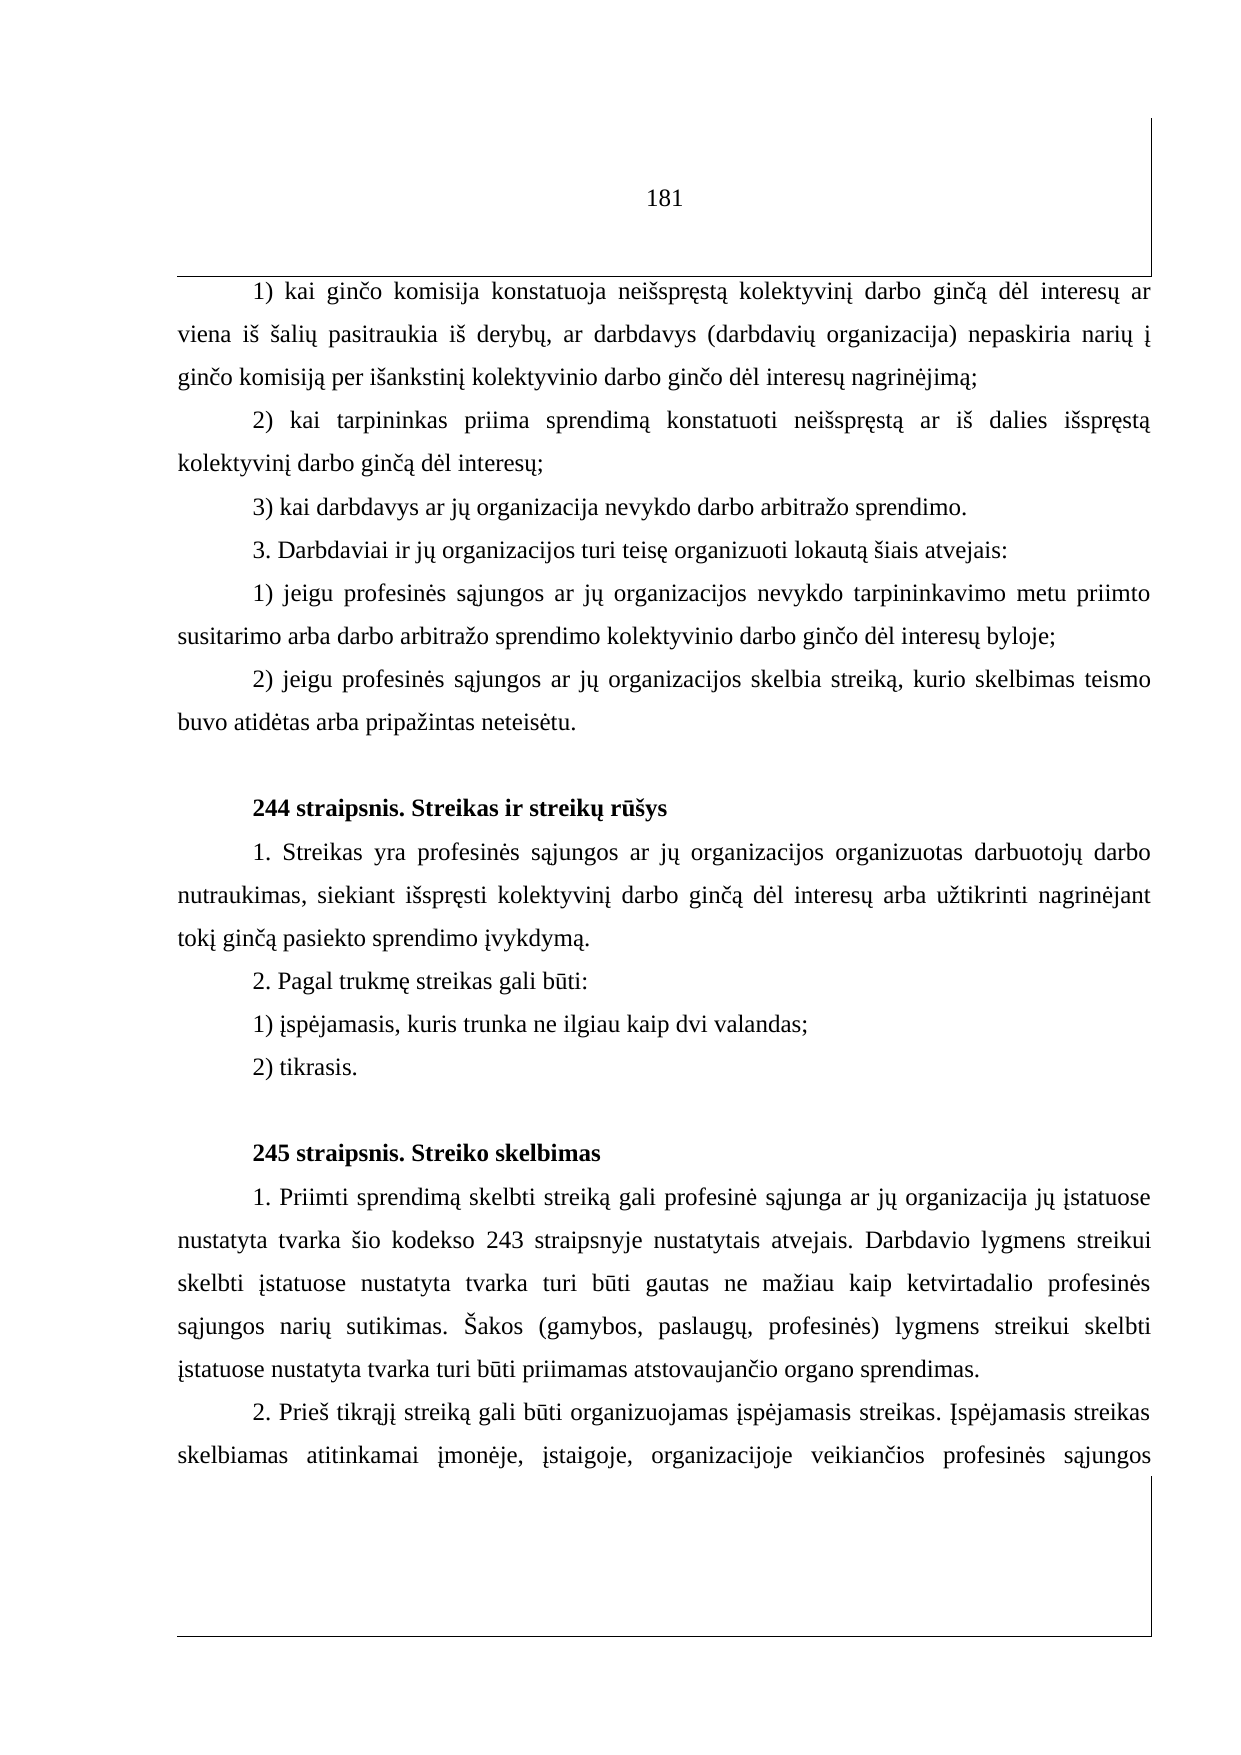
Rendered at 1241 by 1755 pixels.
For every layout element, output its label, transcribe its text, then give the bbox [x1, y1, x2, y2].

text 1. Priimti sprendimą skelbti streiką gali profesinė sąjunga ar jų organizacija jų įstatuose nustatyta tvarka šio kodekso 243 straipsnyje nustatytais atvejais. Darbdavio lygmens streikui skelbti įstatuose nustatyta tvarka turi būti gautas ne mažiau kaip ketvirtadalio profesinės sąjungos narių sutikimas. Šakos (gamybos, paslaugų, profesinės) lygmens streikui skelbti įstatuose nustatyta tvarka turi būti priimamas atstovaujančio organo sprendimas. [177, 1182, 1152, 1383]
text 2. Pagal trukmę streikas gali būti: [177, 966, 1152, 995]
text 1) įspėjamasis, kuris trunka ne ilgiau kaip dvi valandas; [177, 1009, 1152, 1038]
text 2. Prieš tikrąjį streiką gali būti organizuojamas įspėjamasis streikas. Įspėjamasis streikas skelbiamas atitinkamai įmonėje, įstaigoje, organizacijoje veikiančios profesinės sąjungos [177, 1397, 1152, 1469]
text 1. Streikas yra profesinės sąjungos ar jų organizacijos organizuotas darbuotojų darbo nutraukimas, siekiant išspręsti kolektyvinį darbo ginčą dėl interesų arba užtikrinti nagrinėjant tokį ginčą pasiekto sprendimo įvykdymą. [177, 837, 1152, 952]
subtitle 245 straipsnis. Streiko skelbimas [177, 1138, 1152, 1167]
text 3. Darbdaviai ir jų organizacijos turi teisę organizuoti lokautą šiais atvejais: [177, 535, 1152, 563]
subtitle 244 straipsnis. Streikas ir streikų rūšys [177, 793, 1152, 822]
text 1) kai ginčo komisija konstatuoja neišspręstą kolektyvinį darbo ginčą dėl interesų ar viena iš šalių pasitraukia iš derybų, ar darbdavys (darbdavių organizacija) nepaskiria narių į ginčo komisiją per išankstinį kolektyvinio darbo ginčo dėl interesų nagrinėjimą; [177, 276, 1152, 391]
text 3) kai darbdavys ar jų organizacija nevykdo darbo arbitražo sprendimo. [177, 492, 1152, 520]
text 2) jeigu profesinės sąjungos ar jų organizacijos skelbia streiką, kurio skelbimas teismo buvo atidėtas arba pripažintas neteisėtu. [177, 664, 1152, 736]
text 2) kai tarpininkas priima sprendimą konstatuoti neišspręstą ar iš dalies išspręstą kolektyvinį darbo ginčą dėl interesų; [177, 405, 1152, 477]
text 1) jeigu profesinės sąjungos ar jų organizacijos nevykdo tarpininkavimo metu priimto susitarimo arba darbo arbitražo sprendimo kolektyvinio darbo ginčo dėl interesų byloje; [177, 578, 1152, 650]
text 2) tikrasis. [177, 1052, 1152, 1081]
